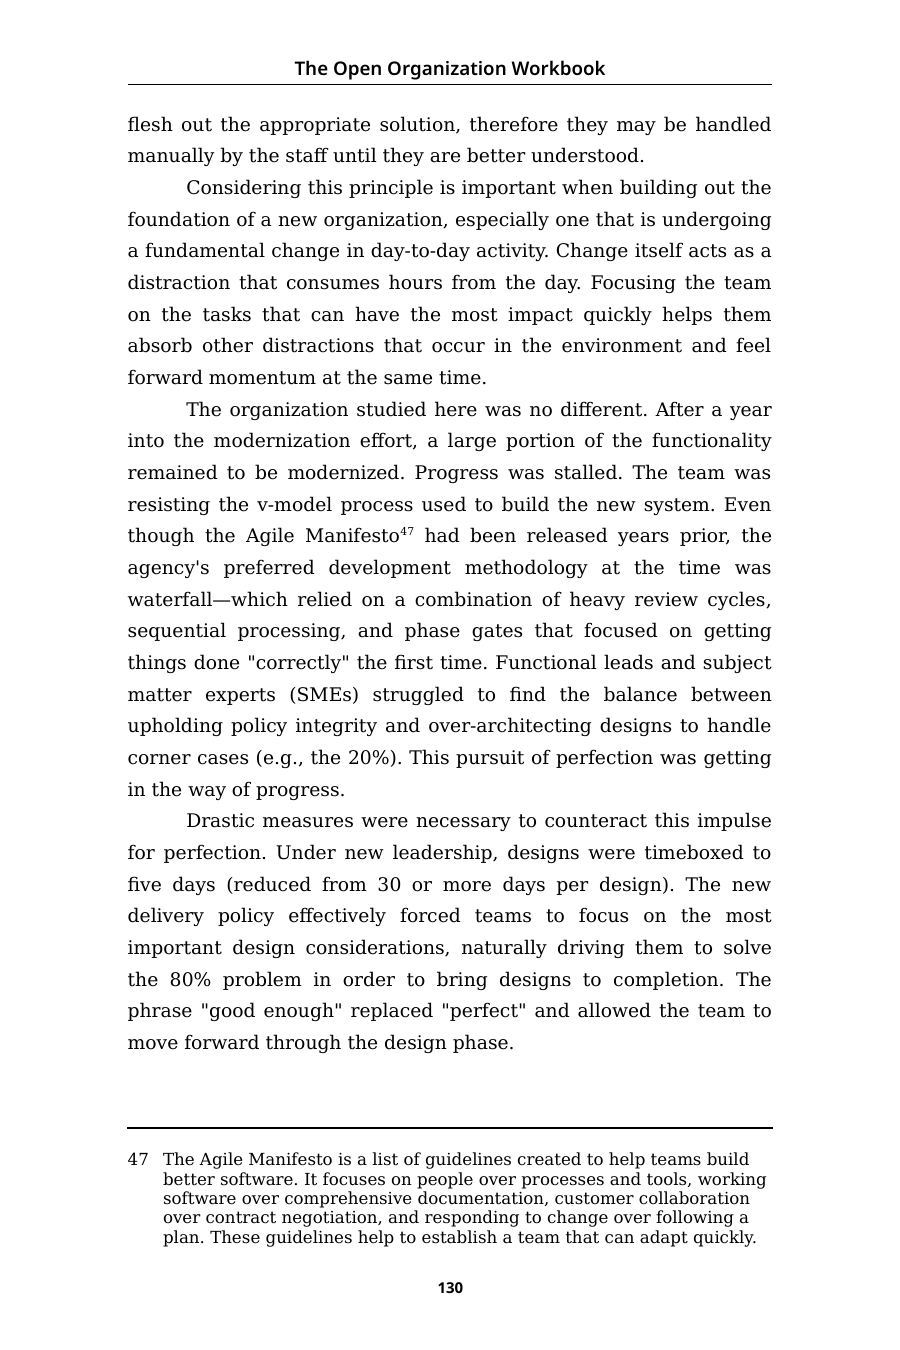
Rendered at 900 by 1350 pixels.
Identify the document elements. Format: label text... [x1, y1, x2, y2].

text The Agile Manifesto is a list of guidelines created to help teams build better software. It focuses on people over processes and tools, working software over comprehensive documentation, customer collaboration over contract negotiation, and responding to change over following a plan. These guidelines help to establish a team that can adapt quickly. [127, 1150, 772, 1247]
text The organization studied here was no different. After a year into the modernization effort, a large portion of the functionality remained to be modernized. Progress was stalled. The team was resisting the v-model process used to build the new system. Even though the Agile Manifesto had been released years prior, the agency's preferred development methodology at the time was waterfall—which relied on a combination of heavy review cycles, sequential processing, and phase gates that focused on getting things done "correctly" the first time. Functional leads and subject matter experts (SMEs) struggled to find the balance between upholding policy integrity and over-architecting designs to handle corner cases (e.g., the 20%). This pursuit of perfection was getting in the way of progress. [127, 399, 772, 801]
text flesh out the appropriate solution, therefore they may be handled manually by the staff until they are better understood. [127, 114, 772, 167]
text Considering this principle is important when building out the foundation of a new organization, especially one that is undergoing a fundamental change in day-to-day activity. Change itself acts as a distraction that consumes hours from the day. Focusing the team on the tasks that can have the most impact quickly helps them absorb other distractions that occur in the environment and feel forward momentum at the same time. [127, 177, 772, 389]
text Drastic measures were necessary to counteract this impulse for perfection. Under new leadership, designs were timeboxed to five days (reduced from 30 or more days per design). The new delivery policy effectively forced teams to focus on the most important design considerations, naturally driving them to solve the 80% problem in order to bring designs to completion. The phrase "good enough" replaced "perfect" and allowed the team to move forward through the design phase. [127, 811, 772, 1054]
